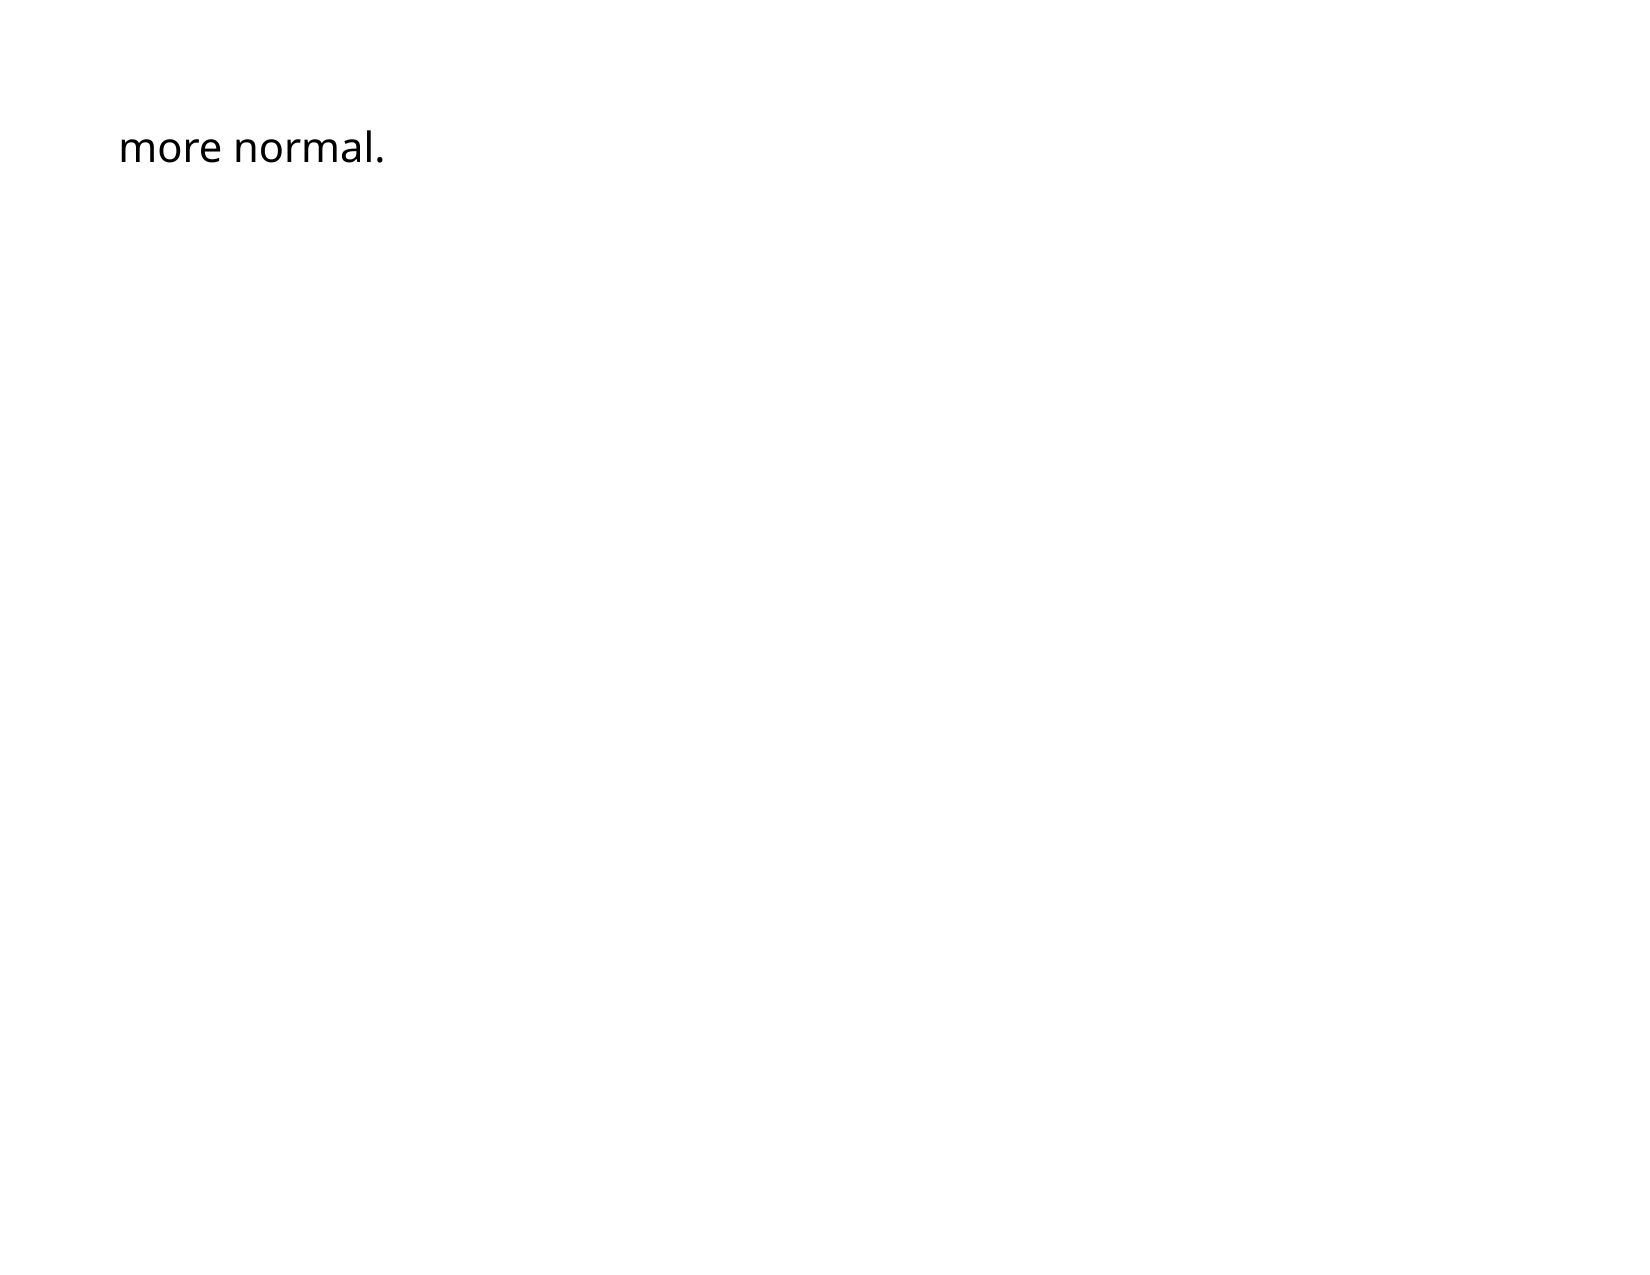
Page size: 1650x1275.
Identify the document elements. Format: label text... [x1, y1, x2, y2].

text more normal. [118, 118, 1532, 175]
